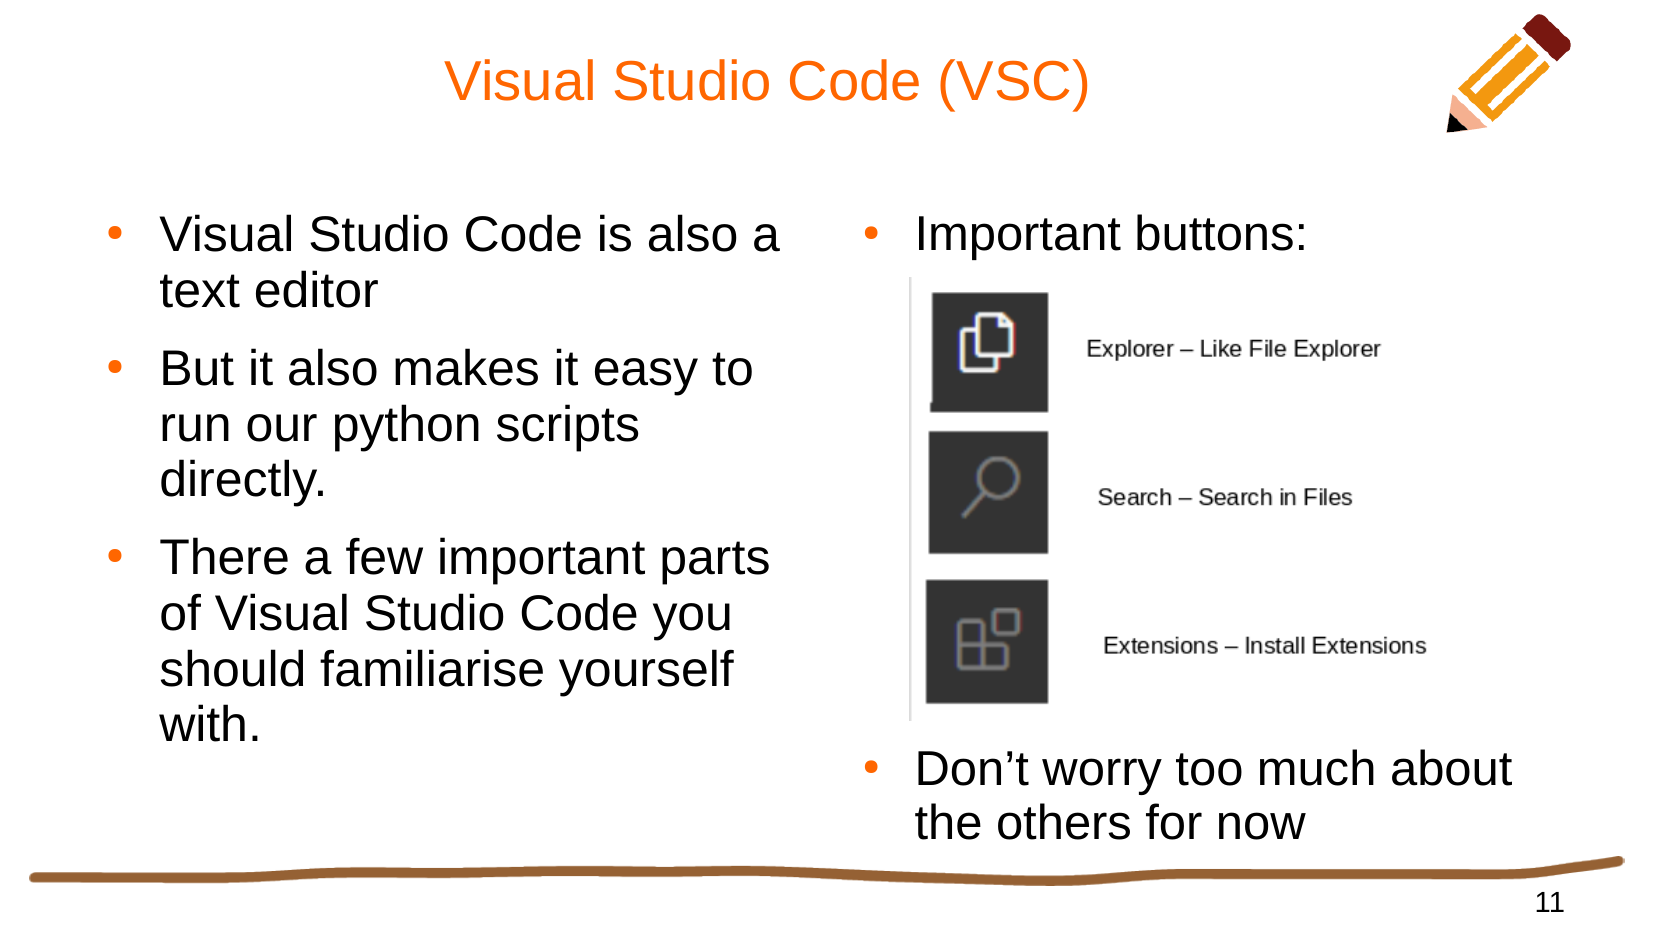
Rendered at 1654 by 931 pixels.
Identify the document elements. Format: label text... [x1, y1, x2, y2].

picture [909, 277, 1506, 721]
picture [1446, 14, 1571, 133]
list Visual Studio Code is also a text editor But it also makes it easy to run our python scripts directly. There a few important parts of Visual Studio Code you should familiarise yourself with. [88, 206, 809, 857]
list Important buttons: Don’t worry too much about the others for now [845, 206, 1566, 857]
picture [29, 856, 1625, 886]
title Visual Studio Code (VSC) [88, 29, 1447, 133]
